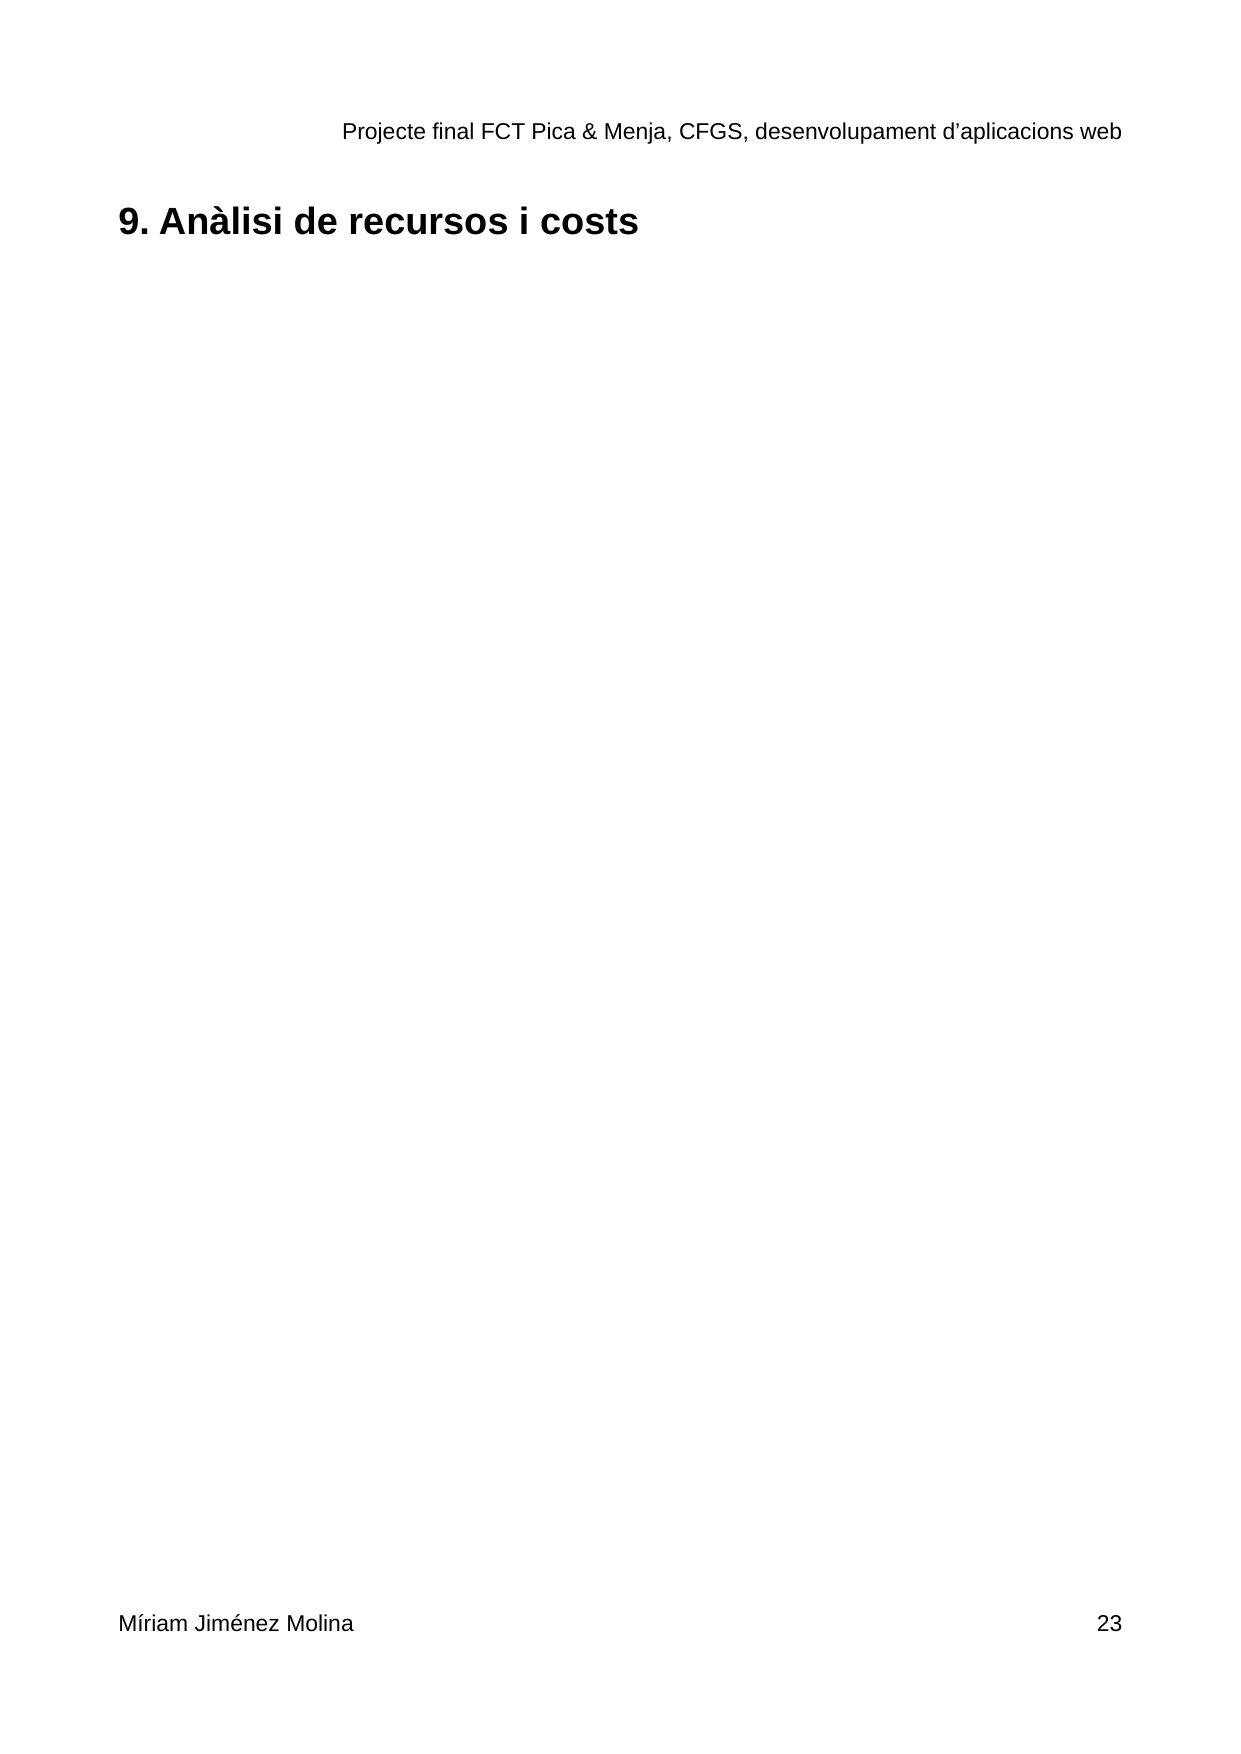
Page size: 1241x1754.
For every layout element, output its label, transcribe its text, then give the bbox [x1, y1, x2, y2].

subtitle 9. Anàlisi de recursos i costs [118, 199, 1122, 243]
